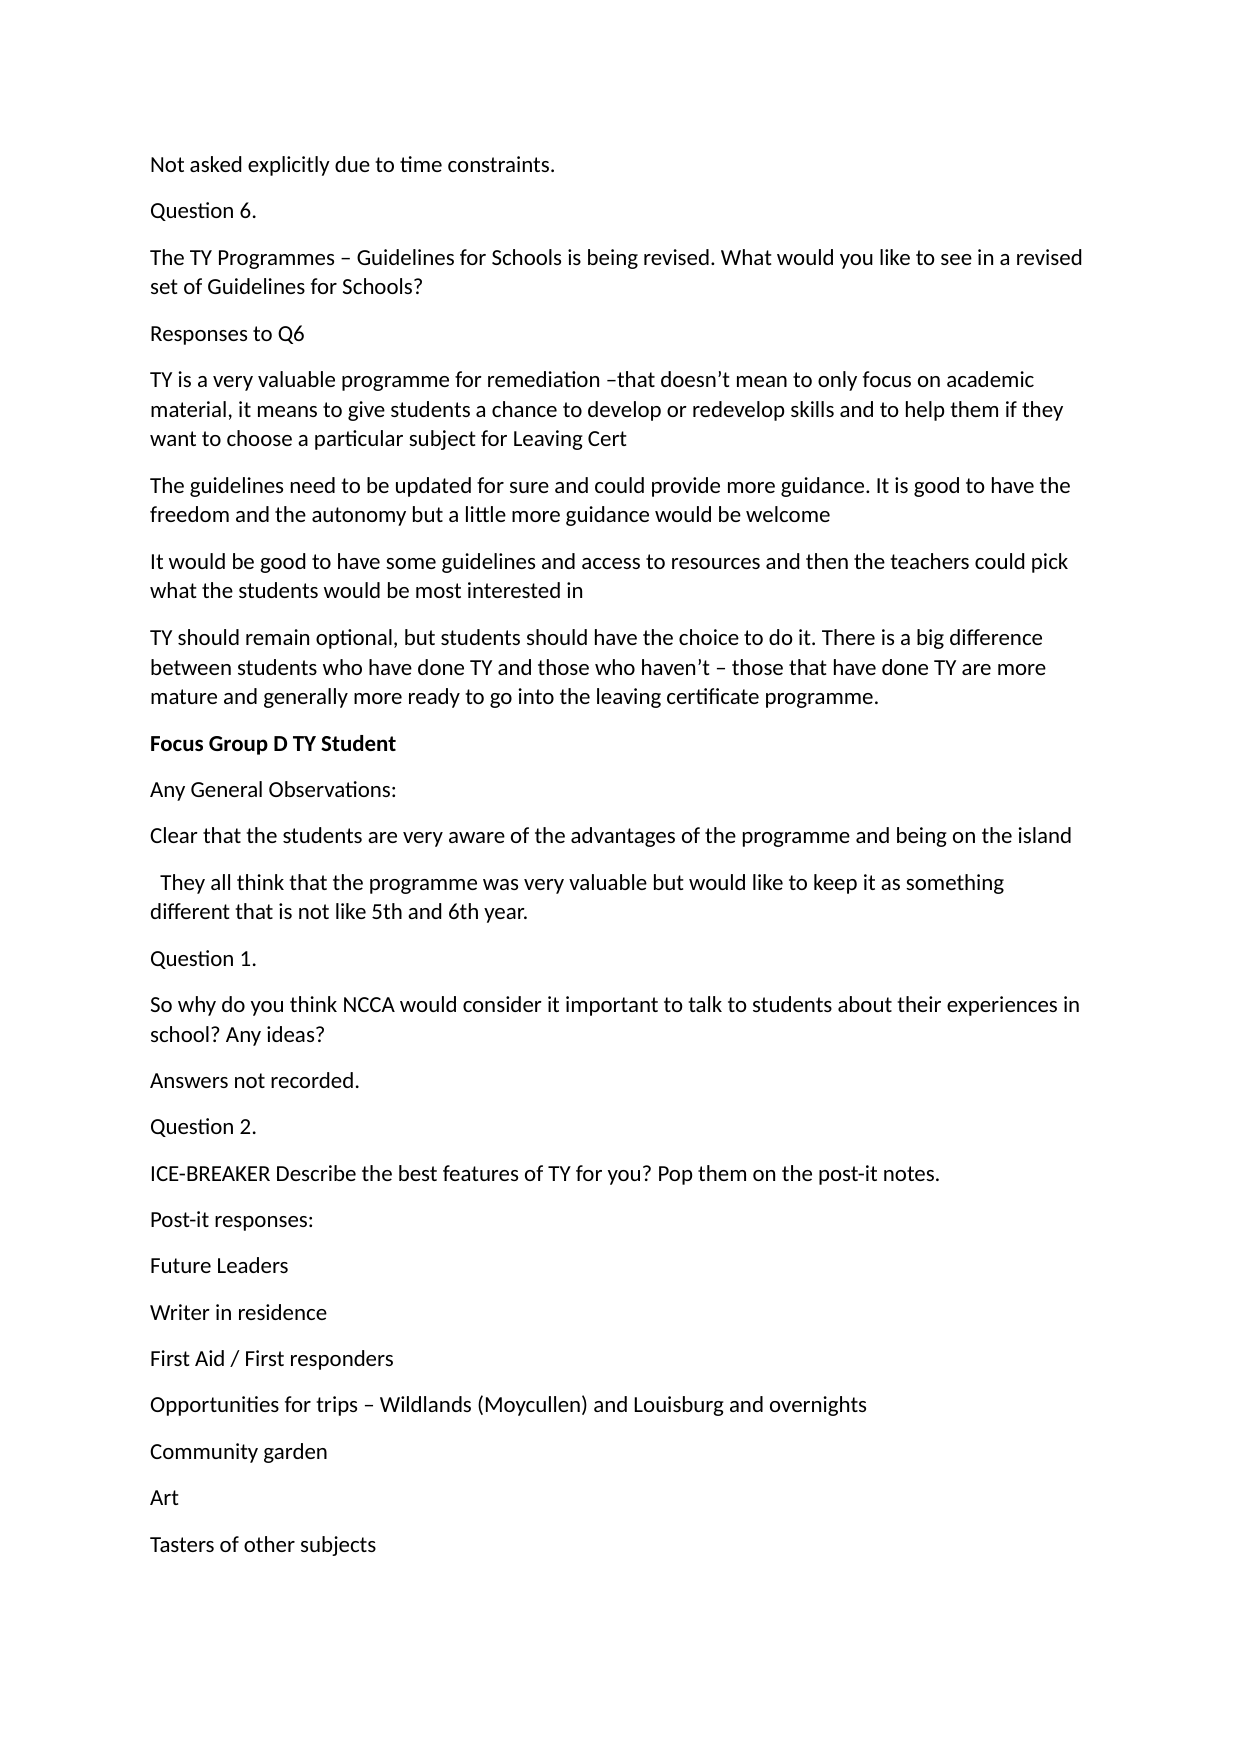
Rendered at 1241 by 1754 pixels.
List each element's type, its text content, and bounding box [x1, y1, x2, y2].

text TY should remain optional, but students should have the choice to do it. There is a big difference between students who have done TY and those who haven’t – those that have done TY are more mature and generally more ready to go into the leaving certificate programme. [150, 623, 1090, 710]
text So why do you think NCCA would consider it important to talk to students about their experiences in school? Any ideas? [150, 990, 1090, 1048]
text Any General Observations: [150, 775, 1090, 803]
text Question 6. [150, 196, 1090, 224]
text The TY Programmes – Guidelines for Schools is being revised. What would you like to see in a revised set of Guidelines for Schools? [150, 243, 1090, 300]
text Opportunities for trips – Wildlands (Moycullen) and Louisburg and overnights [150, 1391, 1090, 1419]
text Answers not recorded. [150, 1066, 1090, 1094]
text Art [150, 1483, 1090, 1511]
text TY is a very valuable programme for remediation –that doesn’t mean to only focus on academic material, it means to give students a chance to develop or redevelop skills and to help them if they want to choose a particular subject for Leaving Cert [150, 365, 1090, 452]
text First Aid / First responders [150, 1344, 1090, 1372]
text Clear that the students are very aware of the advantages of the programme and being on the island [150, 821, 1090, 849]
text Not asked explicitly due to time constraints. [150, 150, 1090, 178]
text Responses to Q6 [150, 319, 1090, 347]
text Question 2. [150, 1112, 1090, 1141]
text It would be good to have some guidelines and access to resources and then the teachers could pick what the students would be most interested in [150, 547, 1090, 604]
text Writer in residence [150, 1298, 1090, 1326]
text Question 1. [150, 944, 1090, 972]
text Focus Group D TY Student [150, 729, 1090, 757]
text Community garden [150, 1437, 1090, 1465]
text They all think that the programme was very valuable but would like to keep it as something different that is not like 5th and 6th year. [150, 868, 1090, 925]
text Tasters of other subjects [150, 1530, 1090, 1558]
text Future Leaders [150, 1252, 1090, 1279]
text ICE-BREAKER Describe the best features of TY for you? Pop them on the post-it notes. [150, 1159, 1090, 1187]
text Post-it responses: [150, 1205, 1090, 1233]
text The guidelines need to be updated for sure and could provide more guidance. It is good to have the freedom and the autonomy but a little more guidance would be welcome [150, 471, 1090, 528]
